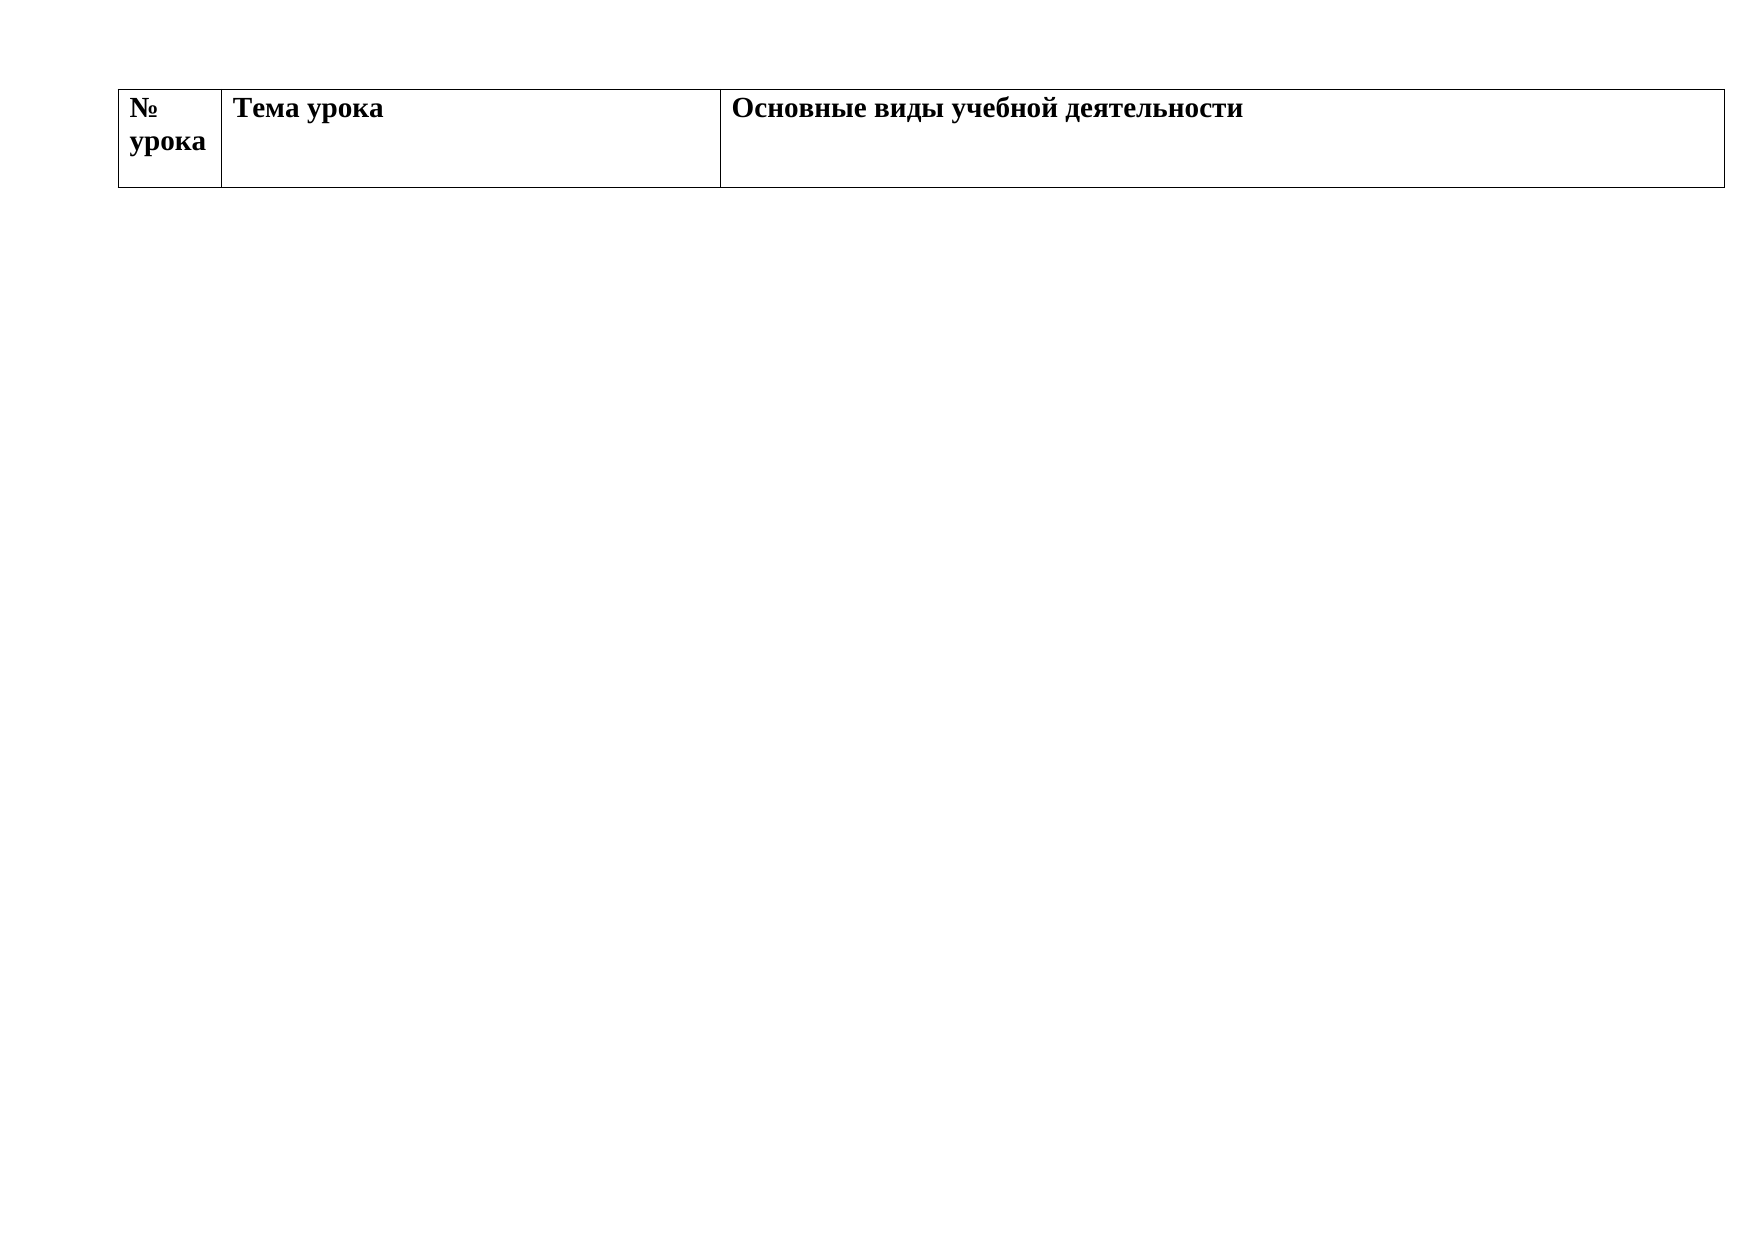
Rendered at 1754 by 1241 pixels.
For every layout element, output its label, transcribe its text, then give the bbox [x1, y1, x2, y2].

table_header Тема урока [222, 90, 720, 187]
table_header Основные виды учебной деятельности [721, 90, 1724, 187]
table_header № урока [119, 90, 221, 187]
